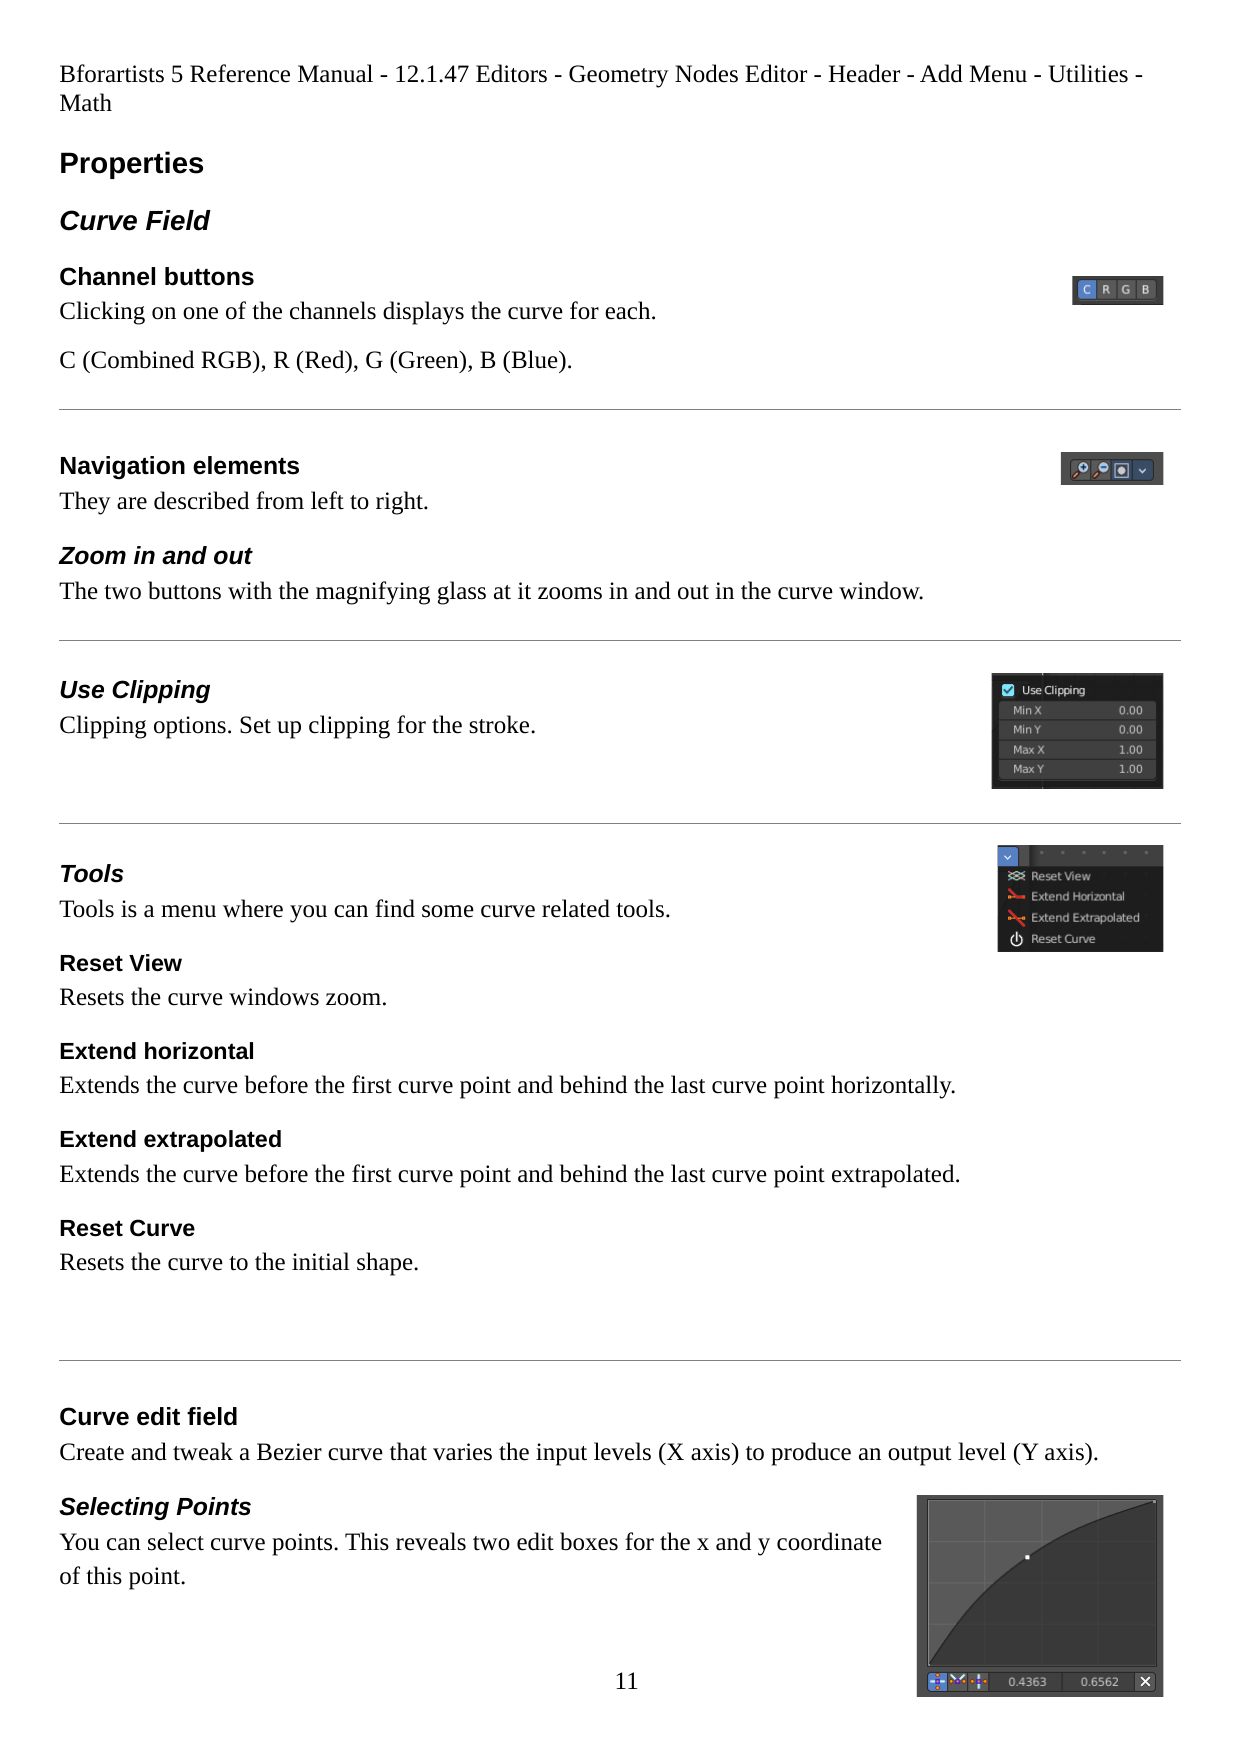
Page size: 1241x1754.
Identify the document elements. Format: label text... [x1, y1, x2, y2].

subtitle Reset View [59, 949, 1181, 976]
subtitle Reset Curve [59, 1214, 1181, 1241]
subtitle Curve Field [59, 205, 1181, 237]
picture [916, 1495, 1164, 1697]
text Resets the curve to the initial shape. [59, 1247, 1181, 1276]
subtitle Properties [59, 146, 1181, 180]
subtitle Use Clipping [59, 676, 991, 704]
text You can select curve points. This reveals two edit boxes for the x and y coordinate of this point. [59, 1527, 916, 1590]
text C (Combined RGB), R (Red), G (Green), B (Blue). [59, 346, 1181, 374]
text Clicking on one of the channels displays the curve for each. [59, 296, 1181, 325]
text They are described from left to right. [59, 486, 1181, 515]
text Create and tweak a Bezier curve that varies the input levels (X axis) to produce an output level (Y axis). [59, 1437, 1181, 1465]
text Extends the curve before the first curve point and behind the last curve point extrapolated. [59, 1159, 1181, 1187]
picture [1060, 452, 1164, 485]
subtitle Navigation elements [59, 451, 1181, 480]
text The two buttons with the magnifying glass at it zooms in and out in the curve window. [59, 576, 1181, 605]
subtitle [1164, 859, 1181, 887]
subtitle Curve edit field [59, 1402, 1181, 1430]
picture [991, 673, 1164, 789]
subtitle Extend extrapolated [59, 1126, 1181, 1152]
text Resets the curve windows zoom. [59, 982, 1181, 1011]
text Clipping options. Set up clipping for the stroke. [59, 710, 991, 739]
subtitle Selecting Points [59, 1492, 1181, 1521]
subtitle Extend horizontal [59, 1037, 1181, 1064]
subtitle Channel buttons [59, 262, 1181, 290]
picture [1072, 276, 1164, 305]
subtitle [1164, 676, 1181, 704]
subtitle Zoom in and out [59, 541, 1181, 570]
picture [997, 845, 1164, 952]
subtitle Tools [59, 859, 997, 887]
text Tools is a menu where you can find some curve related tools. [59, 894, 997, 922]
text Extends the curve before the first curve point and behind the last curve point horizontally. [59, 1070, 1181, 1099]
